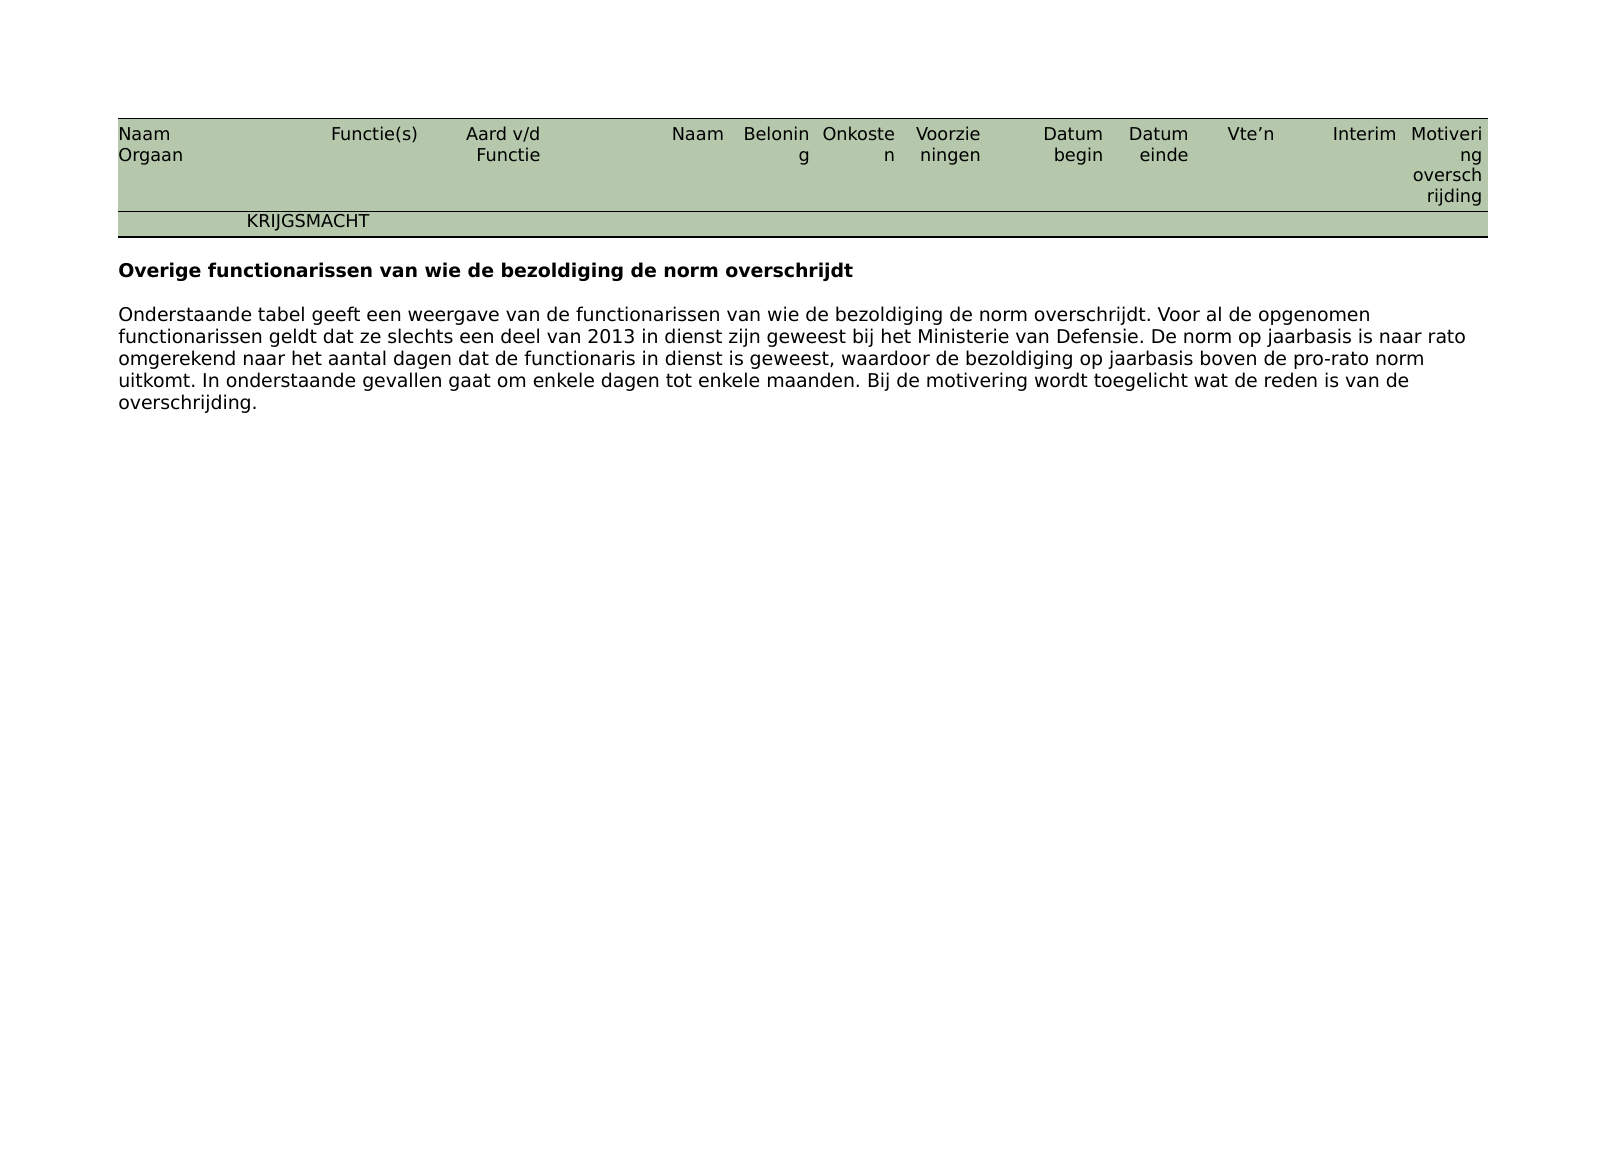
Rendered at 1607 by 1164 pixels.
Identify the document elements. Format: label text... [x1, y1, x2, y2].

text Onderstaande tabel geeft een weergave van de functionarissen van wie de bezoldiging de norm overschrijdt. Voor al de opgenomen functionarissen geldt dat ze slechts een deel van 2013 in dienst zijn geweest bij het Ministerie van Defensie. De norm op jaarbasis is naar rato omgerekend naar het aantal dagen dat de functionaris in dienst is geweest, waardoor de bezoldiging op jaarbasis boven de pro-rato norm uitkomt. In onderstaande gevallen gaat om enkele dagen tot enkele maanden. Bij de motivering wordt toegelicht wat de reden is van de overschrijding. [118, 304, 1488, 414]
table_header Vte’n [1194, 119, 1280, 211]
table_cell [901, 212, 986, 236]
table_header Aard v/d Functie [424, 119, 546, 211]
table_header Motivering overschrijding [1402, 119, 1488, 211]
table_cell [1402, 212, 1488, 236]
table_header Datum begin [986, 119, 1109, 211]
table_cell [1194, 212, 1280, 236]
table_cell [1109, 212, 1194, 236]
table_cell [730, 212, 815, 236]
table_cell [546, 212, 730, 236]
table_cell [118, 212, 240, 236]
table_header Naam [546, 119, 730, 211]
table_cell [986, 212, 1109, 236]
table_header Datum einde [1109, 119, 1194, 211]
table_cell [424, 212, 546, 236]
table_header Naam Orgaan [118, 119, 240, 211]
table_header Onkosten [815, 119, 901, 211]
table_cell KRIJGSMACHT [240, 212, 424, 236]
table_header Voorzieningen [901, 119, 986, 211]
table_cell [1280, 212, 1402, 236]
table_header Functie(s) [240, 119, 424, 211]
table_cell [815, 212, 901, 236]
table_header Beloning [730, 119, 815, 211]
table_header Interim [1280, 119, 1402, 211]
subtitle Overige functionarissen van wie de bezoldiging de norm overschrijdt [118, 259, 1488, 282]
